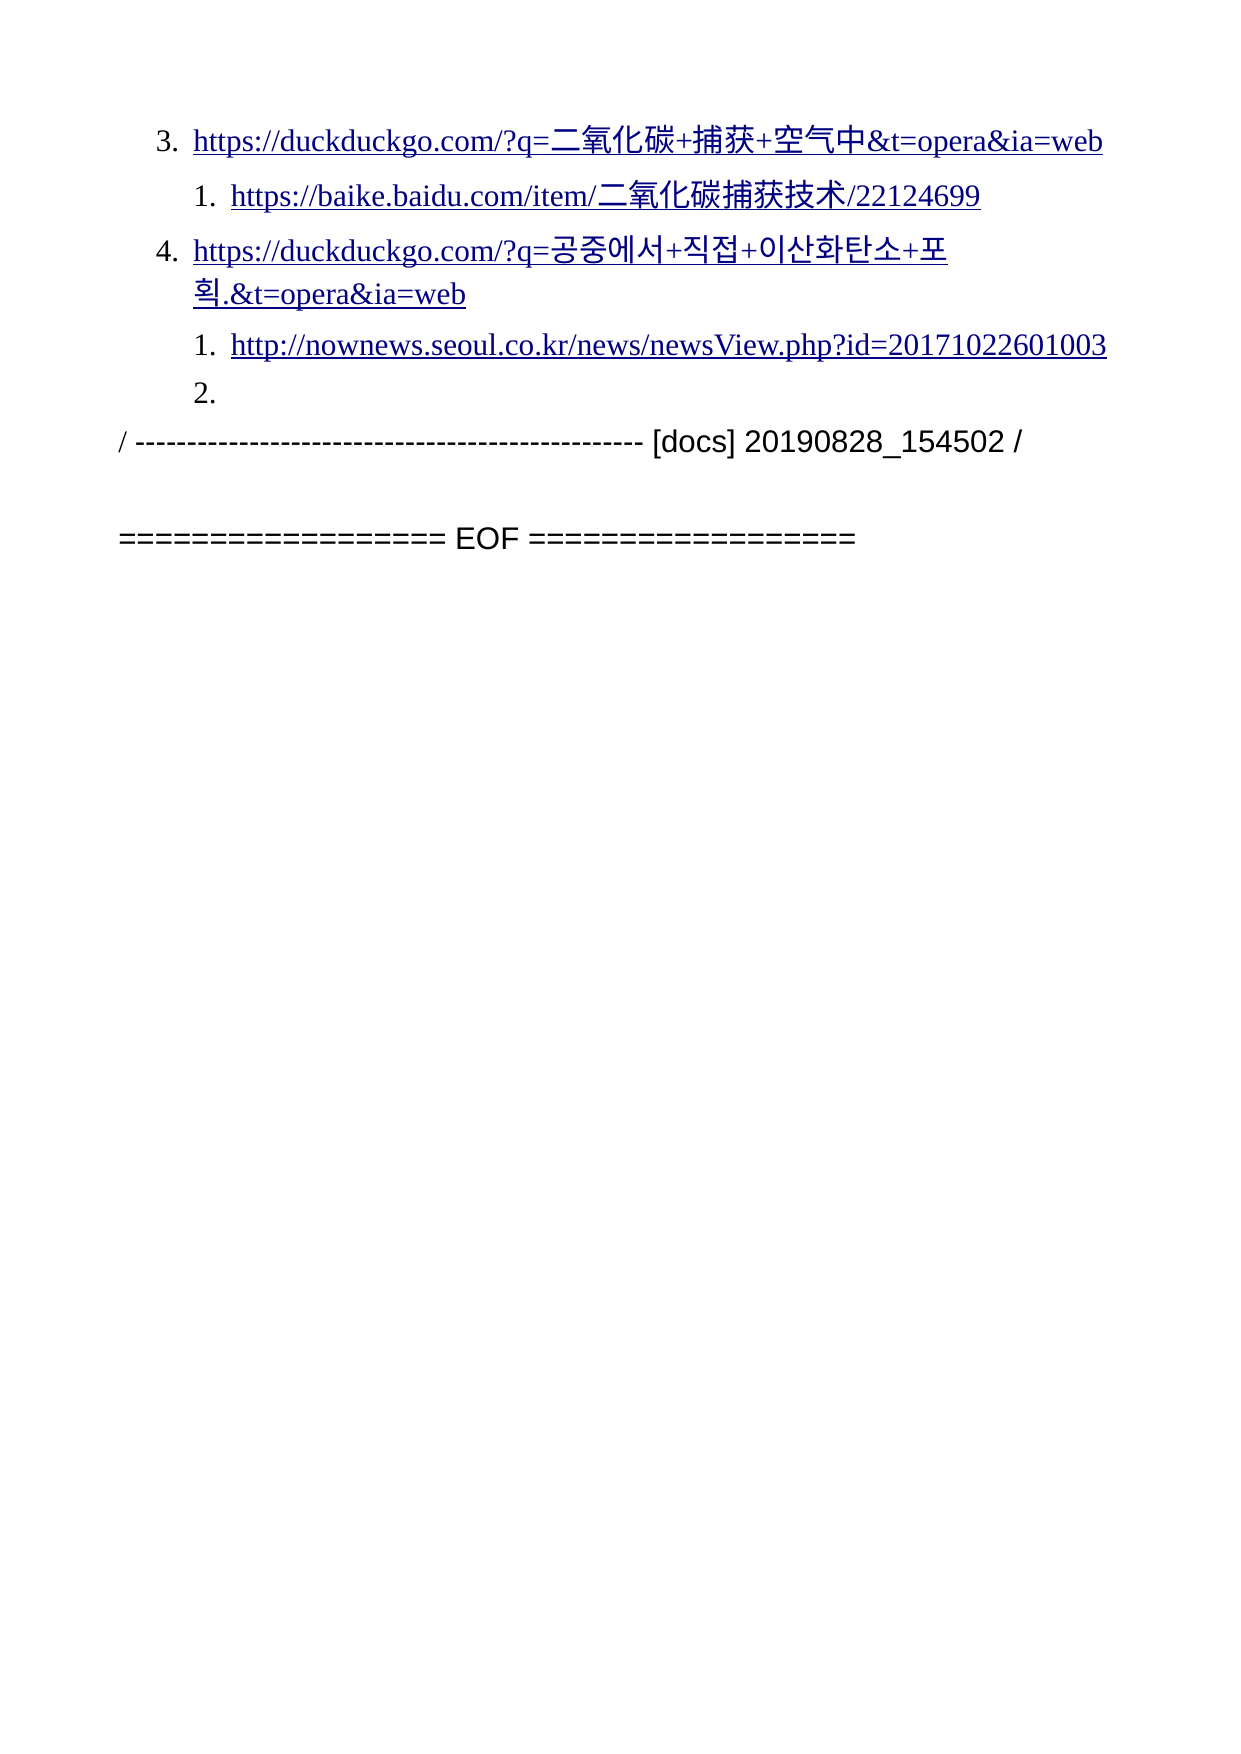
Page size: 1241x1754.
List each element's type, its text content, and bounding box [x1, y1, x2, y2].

text ================== EOF ================== [118, 520, 1122, 556]
list https://baike.baidu.com/item/二氧化碳捕获技术/22124699 [193, 173, 1122, 216]
text / ------------------------------------------------- [docs] 20190828_154502 / [118, 423, 1122, 459]
list http://nownews.seoul.co.kr/news/newsView.php?id=20171022601003 [193, 326, 1122, 362]
list https://duckduckgo.com/?q=二氧化碳+捕获+空气中&t=opera&ia=web [156, 118, 1122, 161]
list https://duckduckgo.com/?q=공중에서+직접+이산화탄소+포획.&t=opera&ia=web [156, 228, 1122, 313]
